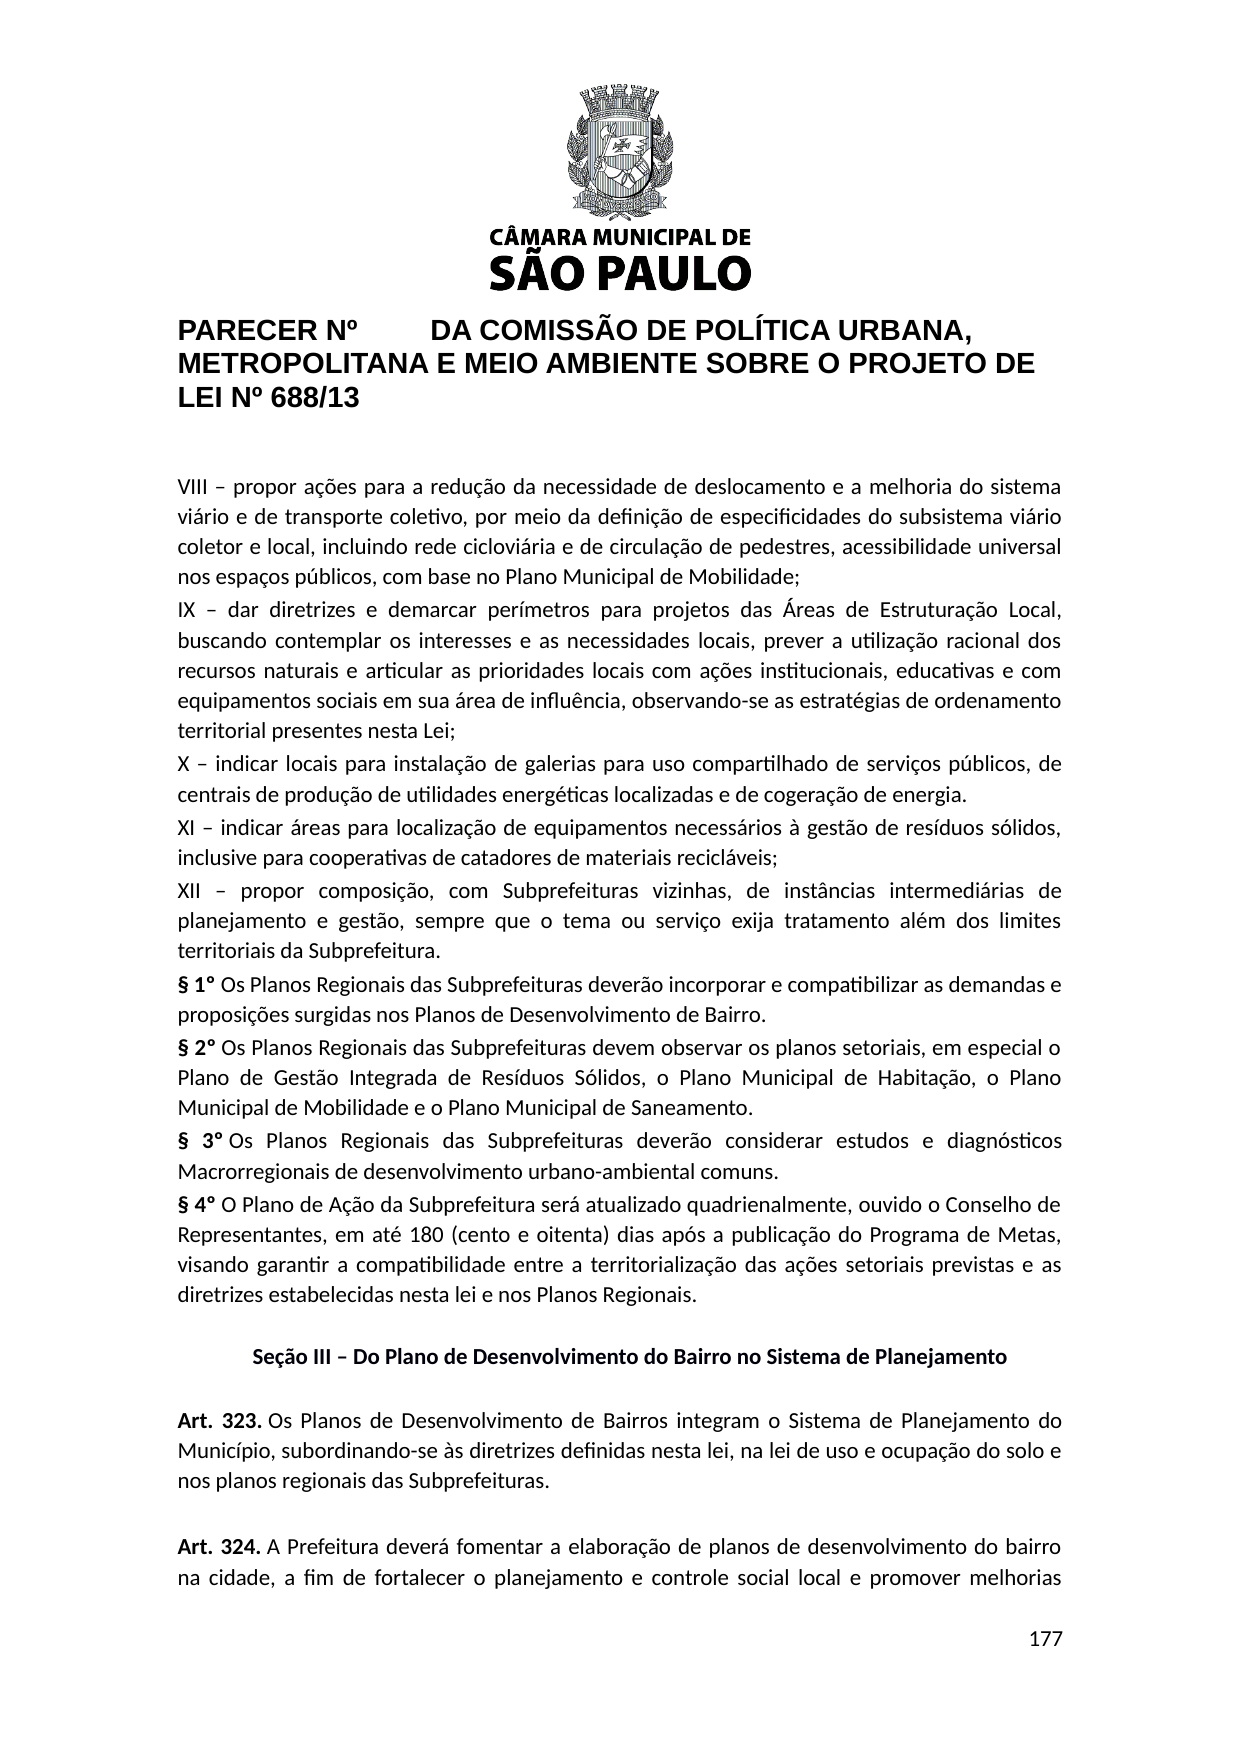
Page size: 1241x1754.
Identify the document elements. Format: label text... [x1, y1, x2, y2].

subtitle Seção III – Do Plano de Desenvolvimento do Bairro no Sistema de Planejamento [177, 1342, 1063, 1370]
text § 4º O Plano de Ação da Subprefeitura será atualizado quadrienalmente, ouvido o Conselho de Representantes, em até 180 (cento e oitenta) dias após a publicação do Programa de Metas, visando garantir a compatibilidade entre a territorialização das ações setoriais previstas e as diretrizes estabelecidas nesta lei e nos Planos Regionais. [177, 1190, 1063, 1309]
text XII – propor composição, com Subprefeituras vizinhas, de instâncias intermediárias de planejamento e gestão, sempre que o tema ou serviço exija tratamento além dos limites territoriais da Subprefeitura. [177, 876, 1063, 965]
text Art. 324. A Prefeitura deverá fomentar a elaboração de planos de desenvolvimento do bairro na cidade, a fim de fortalecer o planejamento e controle social local e promover melhorias [177, 1532, 1063, 1591]
text § 3º Os Planos Regionais das Subprefeituras deverão considerar estudos e diagnósticos Macrorregionais de desenvolvimento urbano-ambiental comuns. [177, 1127, 1063, 1185]
text XI – indicar áreas para localização de equipamentos necessários à gestão de resíduos sólidos, inclusive para cooperativas de catadores de materiais recicláveis; [177, 813, 1063, 871]
text X – indicar locais para instalação de galerias para uso compartilhado de serviços públicos, de centrais de produção de utilidades energéticas localizadas e de cogeração de energia. [177, 749, 1063, 808]
picture [488, 83, 752, 292]
text Art. 323. Os Planos de Desenvolvimento de Bairros integram o Sistema de Planejamento do Município, subordinando-se às diretrizes definidas nesta lei, na lei de uso e ocupação do solo e nos planos regionais das Subprefeituras. [177, 1406, 1063, 1494]
text § 2º Os Planos Regionais das Subprefeituras devem observar os planos setoriais, em especial o Plano de Gestão Integrada de Resíduos Sólidos, o Plano Municipal de Habitação, o Plano Municipal de Mobilidade e o Plano Municipal de Saneamento. [177, 1033, 1063, 1122]
text VIII – propor ações para a redução da necessidade de deslocamento e a melhoria do sistema viário e de transporte coletivo, por meio da definição de especificidades do subsistema viário coletor e local, incluindo rede cicloviária e de circulação de pedestres, acessibilidade universal nos espaços públicos, com base no Plano Municipal de Mobilidade; [177, 472, 1063, 591]
text IX – dar diretrizes e demarcar perímetros para projetos das Áreas de Estruturação Local, buscando contemplar os interesses e as necessidades locais, prever a utilização racional dos recursos naturais e articular as prioridades locais com ações institucionais, educativas e com equipamentos sociais em sua área de influência, observando-se as estratégias de ordenamento territorial presentes nesta Lei; [177, 596, 1063, 744]
text § 1º Os Planos Regionais das Subprefeituras deverão incorporar e compatibilizar as demandas e proposições surgidas nos Planos de Desenvolvimento de Bairro. [177, 970, 1063, 1028]
